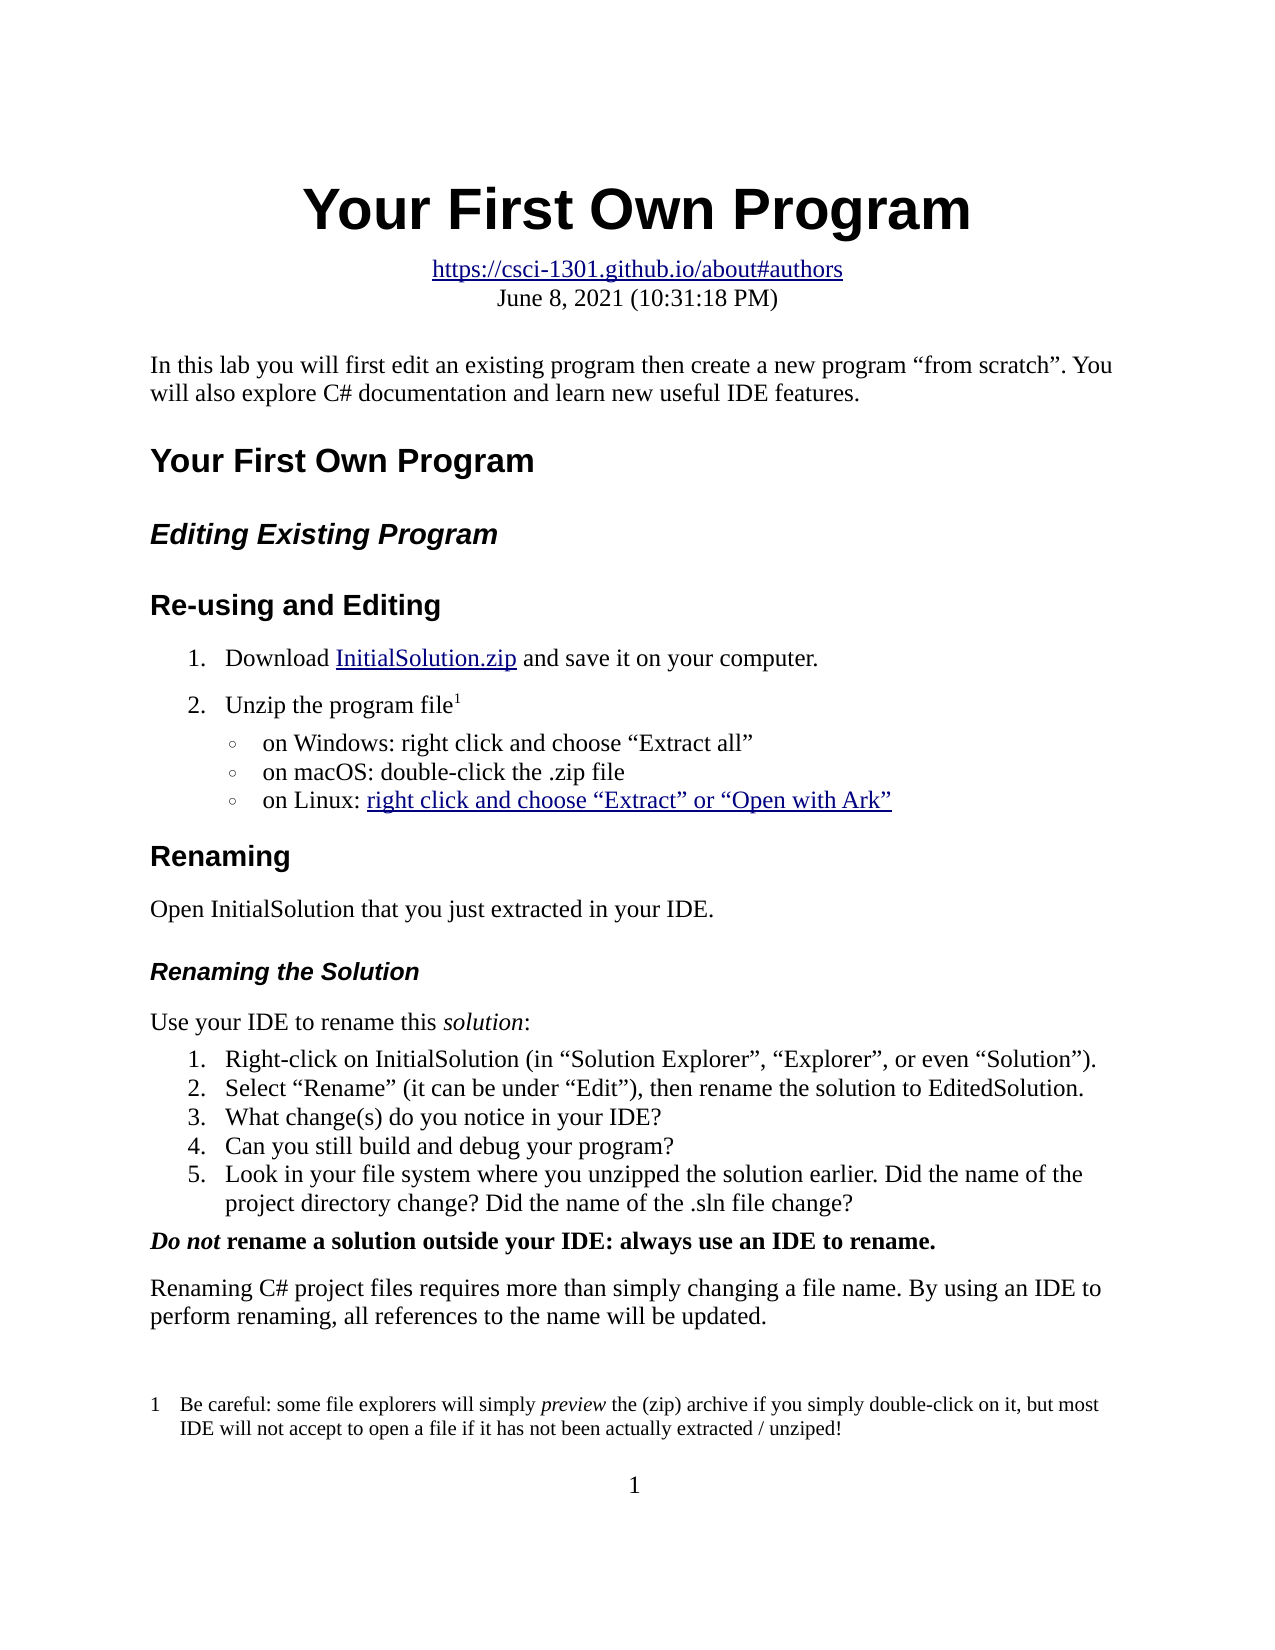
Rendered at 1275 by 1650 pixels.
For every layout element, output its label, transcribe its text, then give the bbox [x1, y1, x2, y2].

subtitle Renaming the Solution [150, 957, 1125, 985]
list on macOS: double-click the .zip file [225, 757, 1125, 785]
subtitle Editing Existing Program [150, 517, 1125, 551]
list Can you still build and debug your program? [187, 1131, 1125, 1159]
list Download InitialSolution.zip and save it on your computer. [187, 643, 1125, 672]
title Your First Own Program [150, 175, 1125, 242]
subtitle Your First Own Program [150, 441, 1125, 480]
text Open InitialSolution that you just extracted in your IDE. [150, 894, 1125, 923]
list Look in your file system where you unzipped the solution earlier. Did the name of the project directory change? Did the name of the .sln file change? [187, 1159, 1125, 1217]
text June 8, 2021 (10:31:18 PM) [150, 283, 1125, 312]
list Right-click on InitialSolution (in “Solution Explorer”, “Explorer”, or even “Solution”). [187, 1044, 1125, 1073]
list Unzip the program file [187, 690, 1125, 719]
list on Linux: right click and choose “Extract” or “Open with Ark” [225, 785, 1125, 814]
list on Windows: right click and choose “Extract all” [225, 728, 1125, 757]
text Do not rename a solution outside your IDE: always use an IDE to rename. [150, 1226, 1125, 1255]
text In this lab you will first edit an existing program then create a new program “from scratch”. You will also explore C# documentation and learn new useful IDE features. [150, 350, 1125, 407]
text Use your IDE to rename this solution: [150, 1007, 1125, 1036]
subtitle Renaming [150, 839, 1125, 873]
list Select “Rename” (it can be under “Edit”), then rename the solution to EditedSolution. [187, 1073, 1125, 1102]
text Renaming C# project files requires more than simply changing a file name. By using an IDE to perform renaming, all references to the name will be updated. [150, 1273, 1125, 1330]
list Be careful: some file explorers will simply preview the (zip) archive if you simply double-click on it, but most IDE will not accept to open a file if it has not been actually extracted / unziped! [150, 1392, 1125, 1440]
text https://csci-1301.github.io/about#authors [150, 254, 1125, 283]
subtitle Re-using and Editing [150, 588, 1125, 622]
list What change(s) do you notice in your IDE? [187, 1102, 1125, 1131]
